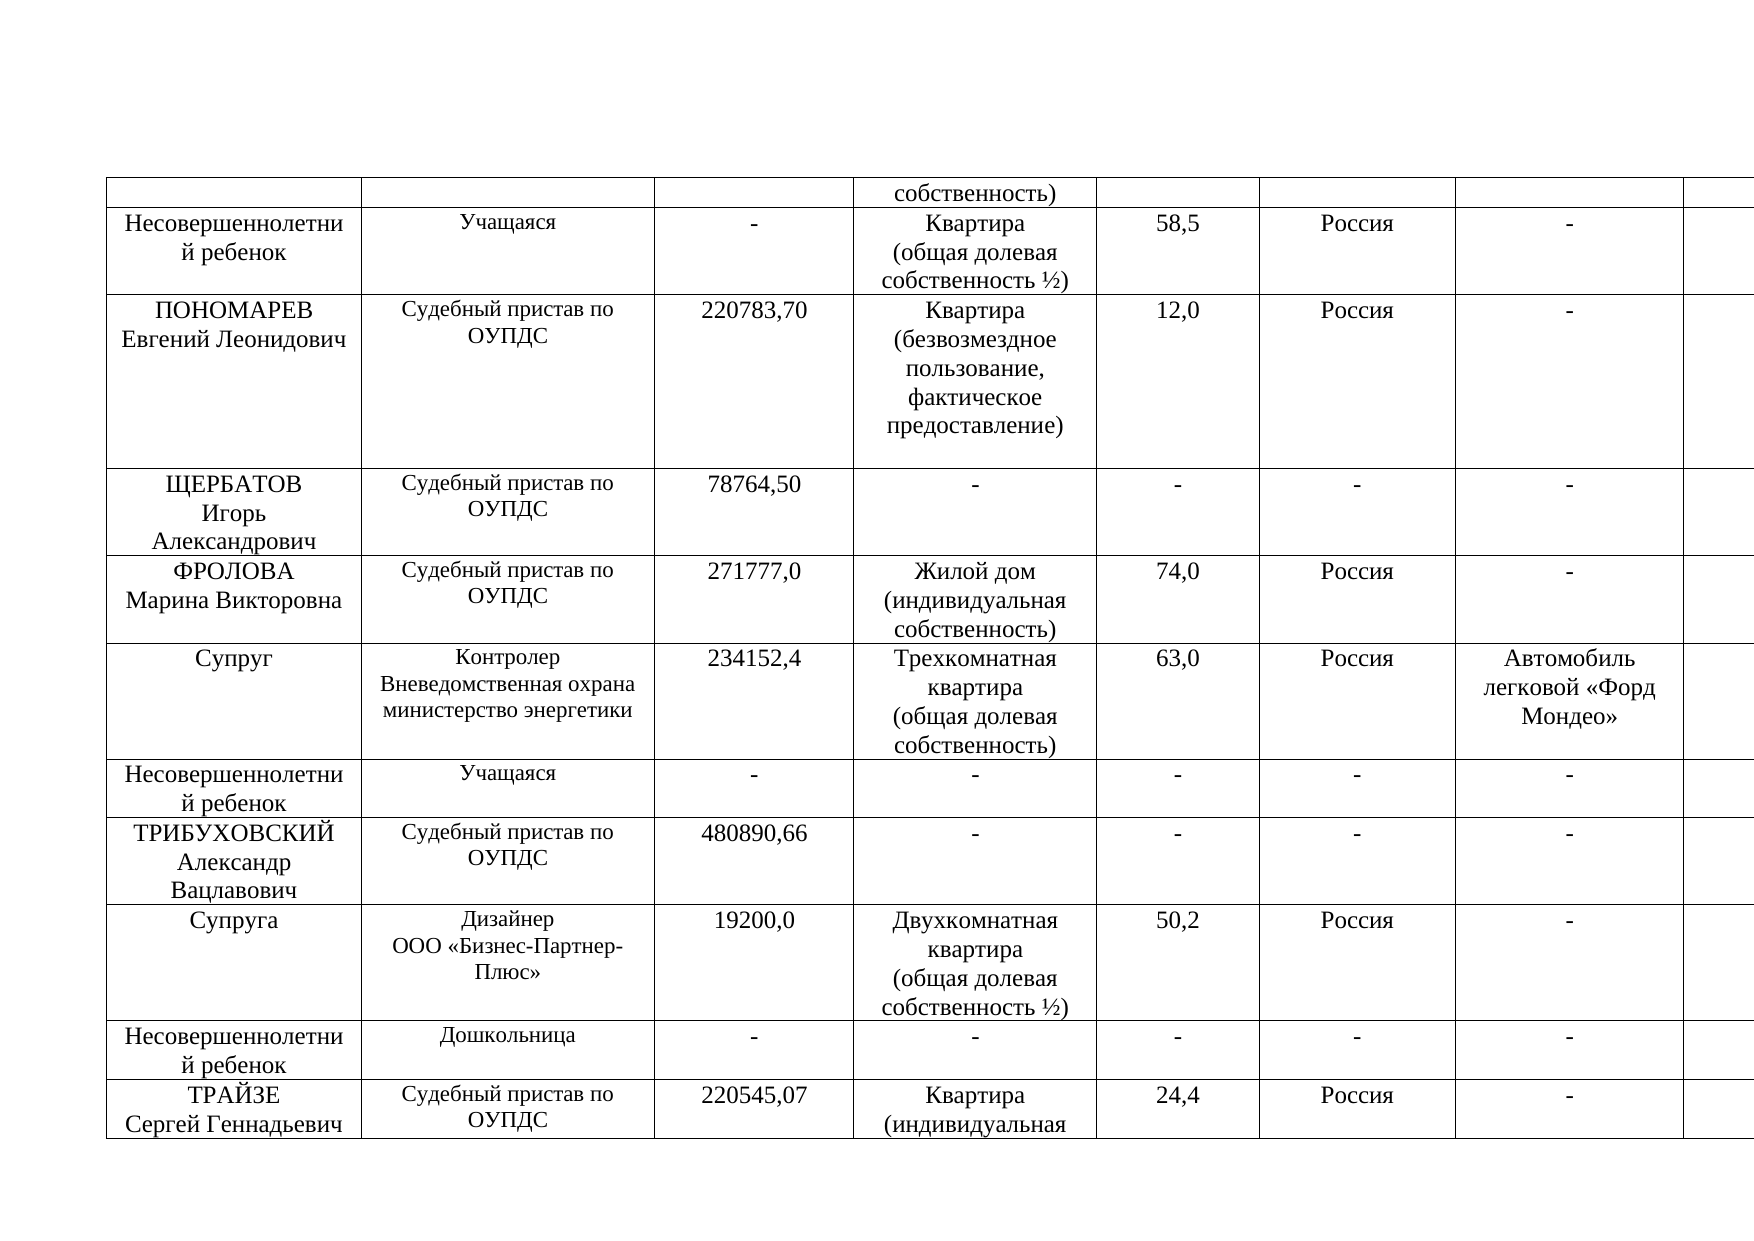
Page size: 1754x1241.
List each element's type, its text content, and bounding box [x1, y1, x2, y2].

table_cell [1684, 295, 1754, 468]
table_cell - [854, 1021, 1096, 1079]
table_cell 480890,66 [655, 818, 853, 904]
table_cell - [1456, 1021, 1683, 1079]
table_cell [1684, 208, 1754, 294]
table_cell 58,5 [1097, 208, 1259, 294]
table_cell Судебный пристав по ОУПДС [362, 556, 654, 642]
table_cell [1684, 818, 1754, 904]
table_cell ПОНОМАРЕВ Евгений Леонидович [107, 295, 361, 468]
table_cell Двухкомнатная квартира (общая долевая собственность ½) [854, 905, 1096, 1020]
table_cell [1456, 178, 1683, 207]
table_cell 19200,0 [655, 905, 853, 1020]
table_cell [1684, 905, 1754, 1020]
table_cell [1684, 760, 1754, 817]
table_cell Квартира (безвозмездное пользование, фактическое предоставление) [854, 295, 1096, 468]
table_cell Контролер Вневедомственная охрана министерство энергетики [362, 644, 654, 758]
table_cell 50,2 [1097, 905, 1259, 1020]
table_cell Несовершеннолетний ребенок [107, 1021, 361, 1079]
table_cell - [1097, 818, 1259, 904]
table_cell Судебный пристав по ОУПДС [362, 1080, 654, 1137]
table_cell Автомобиль легковой «Форд Мондео» [1456, 644, 1683, 758]
table_cell - [1456, 469, 1683, 555]
table_cell - [854, 818, 1096, 904]
table_cell - [1456, 295, 1683, 468]
table_cell - [655, 208, 853, 294]
table_cell Несовершеннолетний ребенок [107, 760, 361, 817]
table_cell - [1456, 905, 1683, 1020]
table_cell [1684, 1080, 1754, 1137]
table_cell [362, 178, 654, 207]
table_cell 78764,50 [655, 469, 853, 555]
table_cell [1684, 178, 1754, 207]
table_cell - [1097, 469, 1259, 555]
table_cell 271777,0 [655, 556, 853, 642]
table_cell Учащаяся [362, 208, 654, 294]
table_cell - [1260, 1021, 1455, 1079]
table_cell Россия [1260, 1080, 1455, 1137]
table_cell Россия [1260, 556, 1455, 642]
table_cell Учащаяся [362, 760, 654, 817]
table_cell Россия [1260, 295, 1455, 468]
table_cell 234152,4 [655, 644, 853, 758]
table_cell [1684, 644, 1754, 758]
table_cell - [1097, 760, 1259, 817]
table_cell - [1456, 760, 1683, 817]
table_cell - [1260, 818, 1455, 904]
table_cell - [1456, 818, 1683, 904]
table_cell 12,0 [1097, 295, 1259, 468]
table_cell 220545,07 [655, 1080, 853, 1137]
table_cell [1684, 469, 1754, 555]
table_cell Судебный пристав по ОУПДС [362, 295, 654, 468]
table_cell Россия [1260, 644, 1455, 758]
table_cell - [1456, 1080, 1683, 1137]
table_cell - [1456, 556, 1683, 642]
table_cell ФРОЛОВА Марина Викторовна [107, 556, 361, 642]
table_cell собственность) [854, 178, 1096, 207]
table_cell - [854, 469, 1096, 555]
table_cell Супруг [107, 644, 361, 758]
table_cell - [1097, 1021, 1259, 1079]
table_cell Судебный пристав по ОУПДС [362, 469, 654, 555]
table_cell - [854, 760, 1096, 817]
table_cell 74,0 [1097, 556, 1259, 642]
table_cell [1260, 178, 1455, 207]
table_cell Дизайнер ООО «Бизнес-Партнер-Плюс» [362, 905, 654, 1020]
table_cell - [655, 1021, 853, 1079]
table_cell Квартира (индивидуальная [854, 1080, 1096, 1137]
table_cell 24,4 [1097, 1080, 1259, 1137]
table_cell Несовершеннолетний ребенок [107, 208, 361, 294]
table_cell - [1260, 469, 1455, 555]
table_cell 220783,70 [655, 295, 853, 468]
table_cell Жилой дом (индивидуальная собственность) [854, 556, 1096, 642]
table_cell Россия [1260, 208, 1455, 294]
table_cell Дошкольница [362, 1021, 654, 1079]
table_cell [1684, 556, 1754, 642]
table_cell [655, 178, 853, 207]
table_cell - [655, 760, 853, 817]
table_cell - [1260, 760, 1455, 817]
table_cell [1684, 1021, 1754, 1079]
table_cell Супруга [107, 905, 361, 1020]
table_cell Судебный пристав по ОУПДС [362, 818, 654, 904]
table_cell - [1456, 208, 1683, 294]
table_cell 63,0 [1097, 644, 1259, 758]
table_cell Трехкомнатная квартира (общая долевая собственность) [854, 644, 1096, 758]
table_cell Квартира (общая долевая собственность ½) [854, 208, 1096, 294]
table_cell [107, 178, 361, 207]
table_cell ЩЕРБАТОВ Игорь Александрович [107, 469, 361, 555]
table_cell ТРИБУХОВСКИЙ Александр Вацлавович [107, 818, 361, 904]
table_cell Россия [1260, 905, 1455, 1020]
table_cell [1097, 178, 1259, 207]
table_cell ТРАЙЗЕ Сергей Геннадьевич [107, 1080, 361, 1137]
